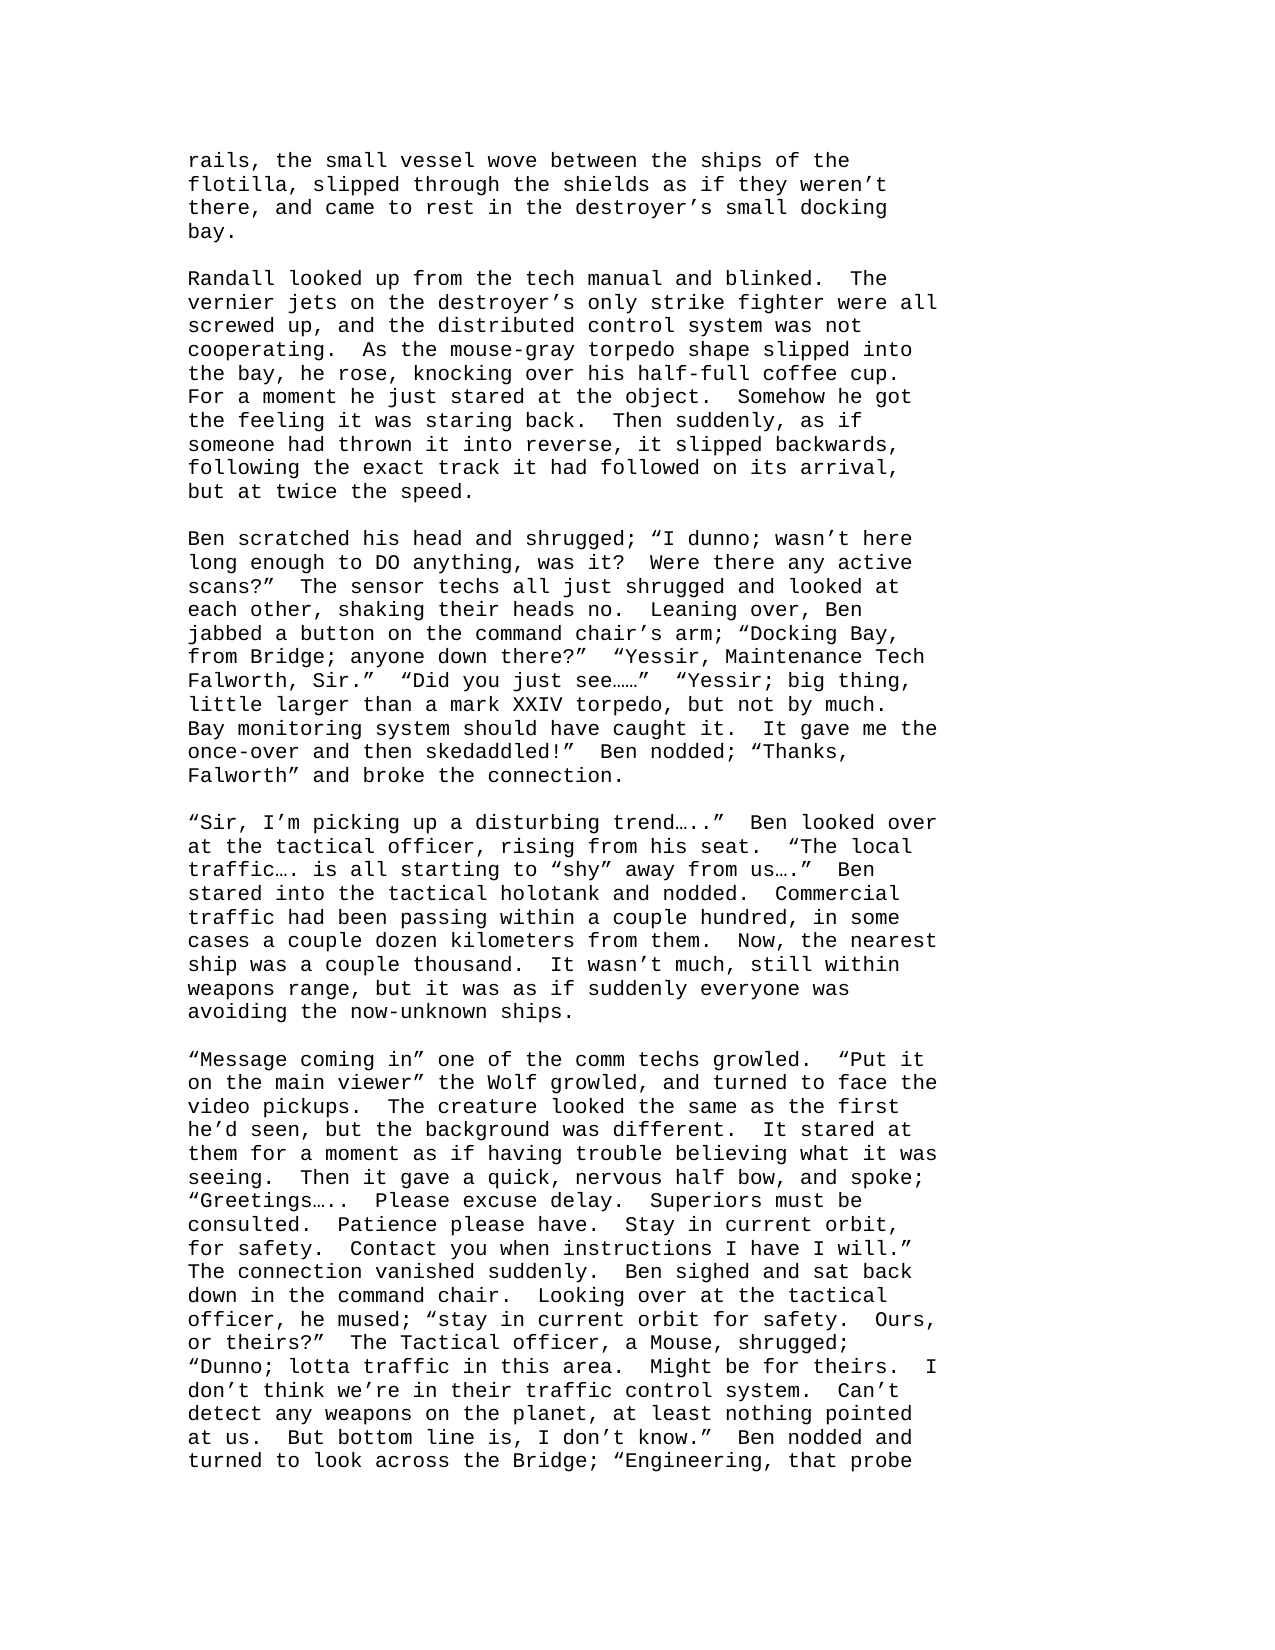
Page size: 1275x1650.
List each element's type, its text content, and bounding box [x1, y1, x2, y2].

text rails, the small vessel wove between the ships of the flotilla, slipped through the shields as if they weren’t there, and came to rest in the destroyer’s small docking bay. [187, 150, 937, 244]
text Ben scratched his head and shrugged; “I dunno; wasn’t here long enough to DO anything, was it? Were there any active scans?” The sensor techs all just shrugged and looked at each other, shaking their heads no. Leaning over, Ben jabbed a button on the command chair’s arm; “Docking Bay, from Bridge; anyone down there?” “Yessir, Maintenance Tech Falworth, Sir.” “Did you just see……” “Yessir; big thing, little larger than a mark XXIV torpedo, but not by much. Bay monitoring system should have caught it. It gave me the once-over and then skedaddled!” Ben nodded; “Thanks, Falworth” and broke the connection. [187, 528, 937, 788]
text “Sir, I’m picking up a disturbing trend…..” Ben looked over at the tactical officer, rising from his seat. “The local traffic…. is all starting to “shy” away from us….” Ben stared into the tactical holotank and nodded. Commercial traffic had been passing within a couple hundred, in some cases a couple dozen kilometers from them. Now, the nearest ship was a couple thousand. It wasn’t much, still within weapons range, but it was as if suddenly everyone was avoiding the now-unknown ships. [187, 812, 937, 1025]
text “Message coming in” one of the comm techs growled. “Put it on the main viewer” the Wolf growled, and turned to face the video pickups. The creature looked the same as the first he’d seen, but the background was different. It stared at them for a moment as if having trouble believing what it was seeing. Then it gave a quick, nervous half bow, and spoke; “Greetings….. Please excuse delay. Superiors must be consulted. Patience please have. Stay in current orbit, for safety. Contact you when instructions I have I will.” The connection vanished suddenly. Ben sighed and sat back down in the command chair. Looking over at the tactical officer, he mused; “stay in current orbit for safety. Ours, or theirs?” The Tactical officer, a Mouse, shrugged; “Dunno; lotta traffic in this area. Might be for theirs. I don’t think we’re in their traffic control system. Can’t detect any weapons on the planet, at least nothing pointed at us. But bottom line is, I don’t know.” Ben nodded and turned to look across the Bridge; “Engineering, that probe [187, 1048, 937, 1474]
text Randall looked up from the tech manual and blinked. The vernier jets on the destroyer’s only strike fighter were all screwed up, and the distributed control system was not cooperating. As the mouse-gray torpedo shape slipped into the bay, he rose, knocking over his half-full coffee cup. For a moment he just stared at the object. Somehow he got the feeling it was staring back. Then suddenly, as if someone had thrown it into reverse, it slipped backwards, following the exact track it had followed on its arrival, but at twice the speed. [187, 268, 937, 505]
